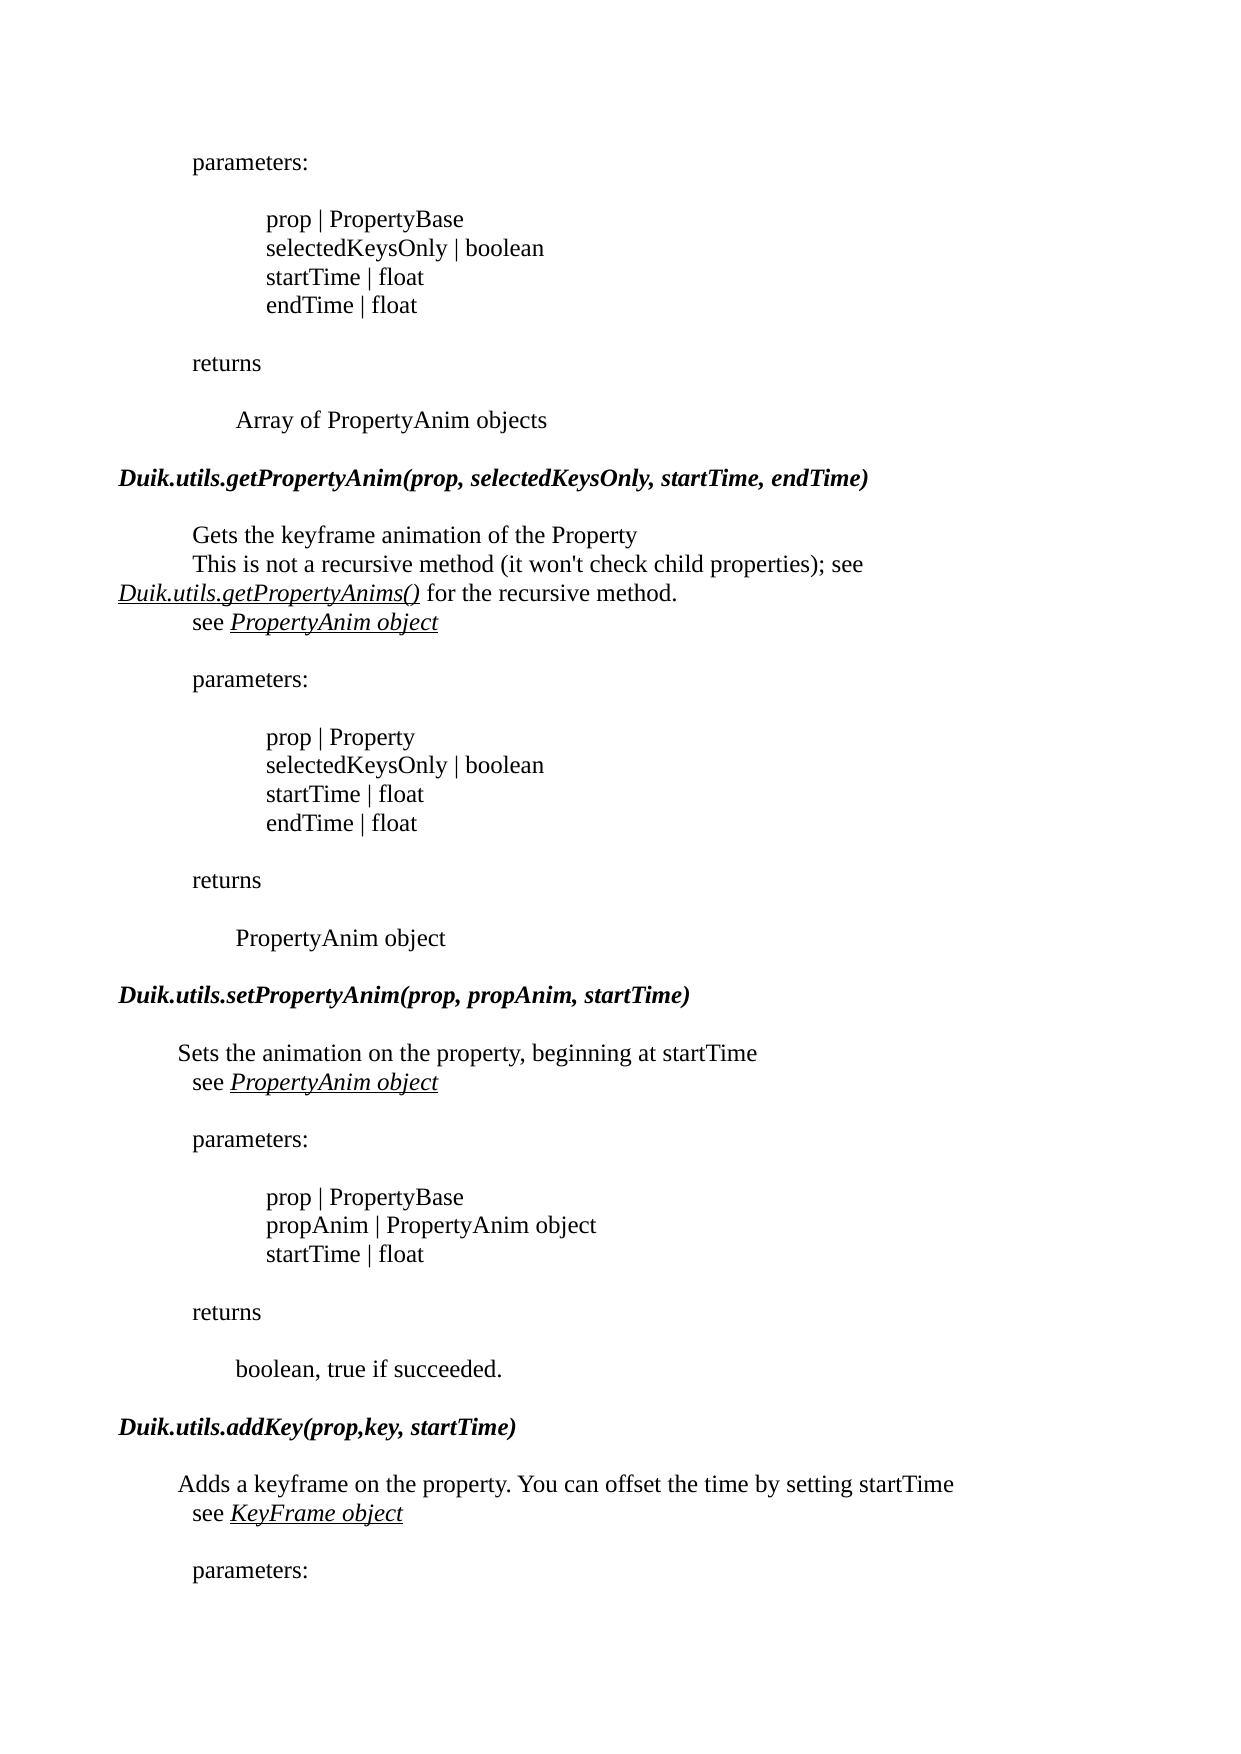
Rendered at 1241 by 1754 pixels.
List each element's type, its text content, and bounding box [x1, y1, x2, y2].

text parameters: [118, 664, 1122, 693]
text Sets the animation on the property, beginning at startTime [118, 1038, 1122, 1067]
text Duik.utils.addKey(prop,key, startTime) [118, 1412, 1122, 1441]
text returns [118, 1297, 1122, 1326]
text prop | Property [118, 722, 1122, 751]
text returns [118, 866, 1122, 894]
text endTime | float [118, 291, 1122, 319]
text Duik.utils.setPropertyAnim(prop, propAnim, startTime) [118, 981, 1122, 1009]
text startTime | float [118, 1239, 1122, 1268]
text Array of PropertyAnim objects [118, 406, 1122, 434]
text propAnim | PropertyAnim object [118, 1211, 1122, 1239]
text Adds a keyframe on the property. You can offset the time by setting startTime [118, 1469, 1122, 1498]
text selectedKeysOnly | boolean [118, 233, 1122, 262]
text startTime | float [118, 779, 1122, 808]
text boolean, true if succeeded. [118, 1354, 1122, 1383]
text parameters: [118, 1124, 1122, 1153]
text see PropertyAnim object [118, 607, 1122, 636]
text endTime | float [118, 808, 1122, 837]
text Duik.utils.getPropertyAnim(prop, selectedKeysOnly, startTime, endTime) [118, 463, 1122, 492]
text parameters: [118, 1556, 1122, 1584]
text prop | PropertyBase [118, 1182, 1122, 1211]
text selectedKeysOnly | boolean [118, 751, 1122, 779]
text Gets the keyframe animation of the Property [118, 521, 1122, 549]
text PropertyAnim object [118, 923, 1122, 952]
text see KeyFrame object [118, 1498, 1122, 1527]
text see PropertyAnim object [118, 1067, 1122, 1096]
text This is not a recursive method (it won't check child properties); see Duik.utils.getPropertyAnims() for the recursive method. [118, 549, 1122, 607]
text startTime | float [118, 262, 1122, 291]
text returns [118, 348, 1122, 377]
text parameters: [118, 147, 1122, 176]
text prop | PropertyBase [118, 204, 1122, 233]
